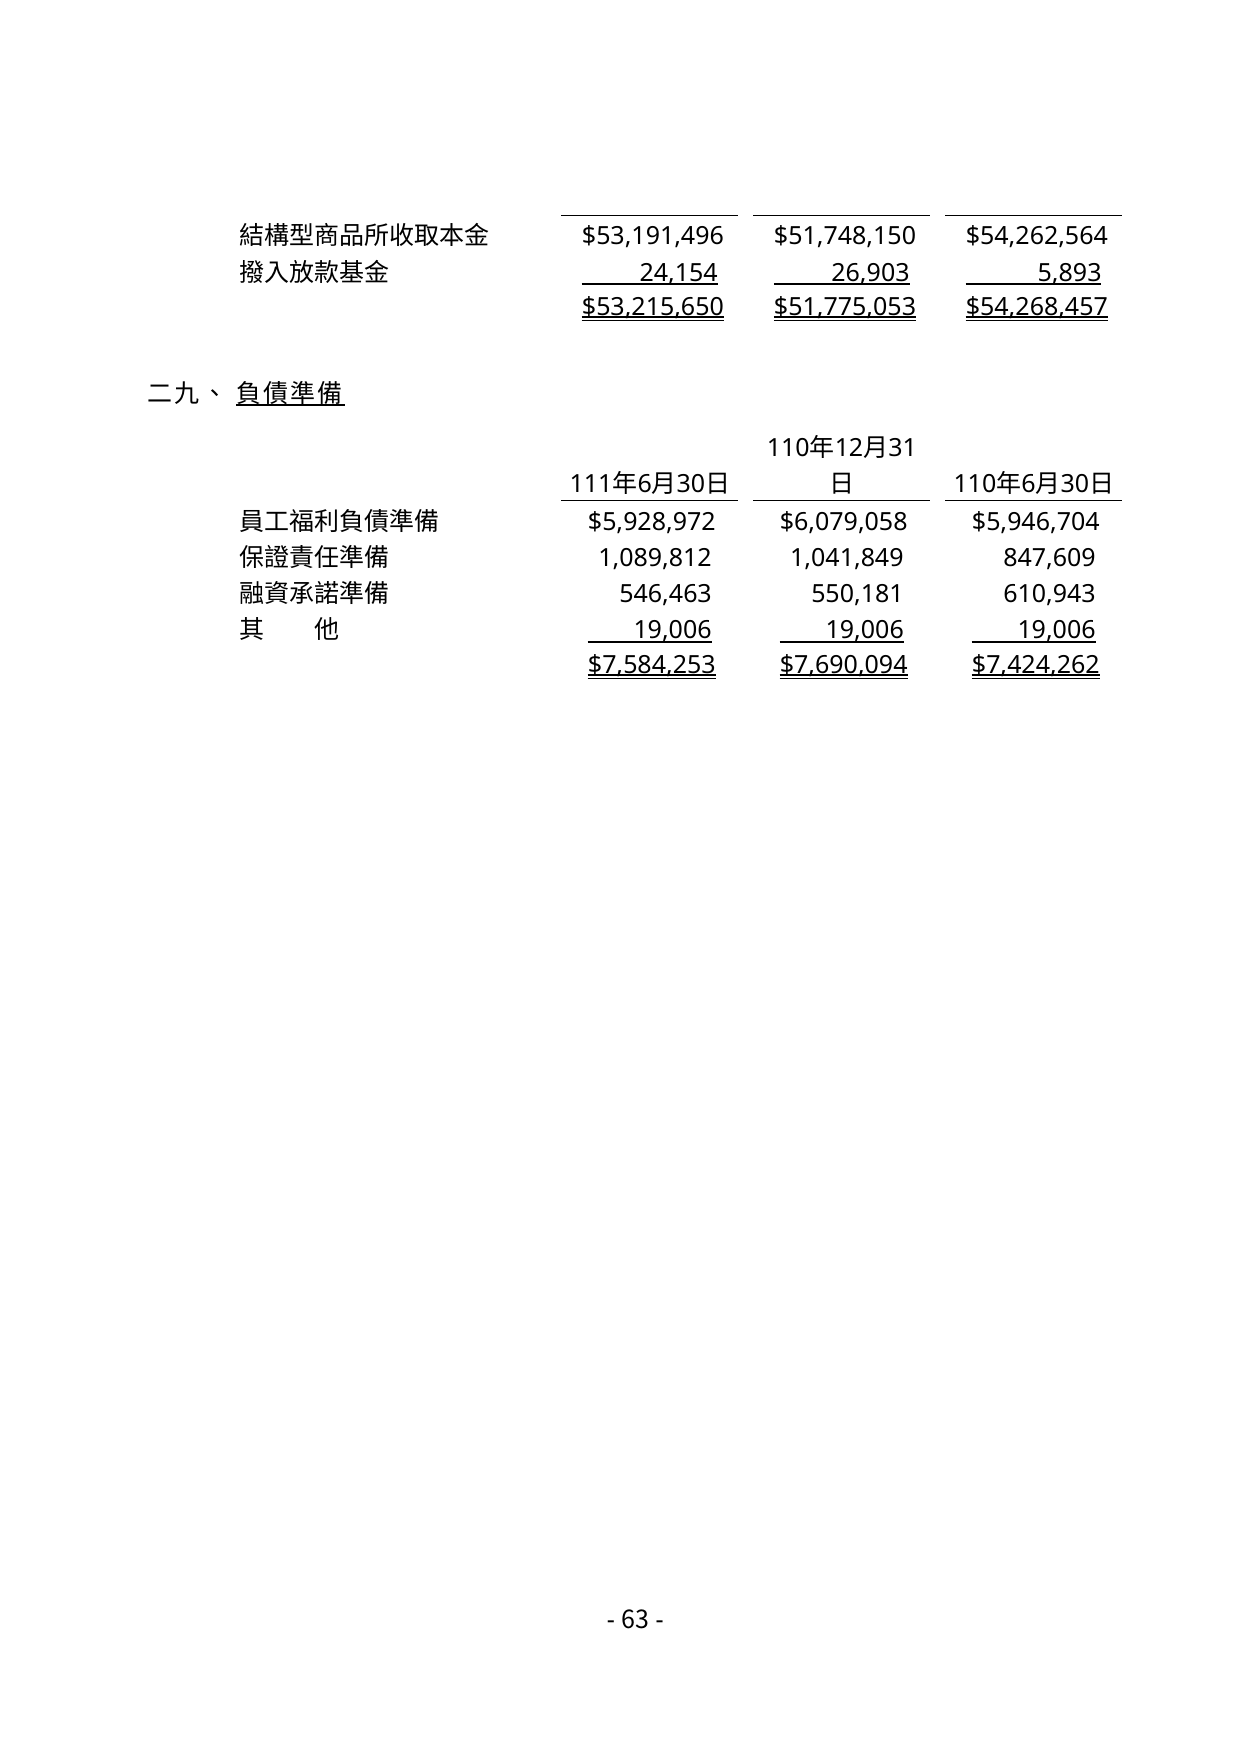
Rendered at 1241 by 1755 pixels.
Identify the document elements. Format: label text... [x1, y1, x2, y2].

table_cell 847,609 [945, 538, 1122, 574]
table_cell $ 53,215,650 [561, 288, 738, 322]
table_cell [738, 574, 753, 610]
table_cell $ 51,775,053 [753, 288, 930, 322]
table_cell 撥入放款基金 [236, 252, 546, 288]
table_cell $ 5,928,972 [561, 501, 738, 537]
table_cell $ 6,079,058 [753, 501, 930, 537]
table_cell [738, 610, 753, 646]
table_cell [546, 574, 561, 610]
table_cell 550,181 [753, 574, 930, 610]
table_cell 19,006 [945, 610, 1122, 646]
table_cell [738, 252, 753, 288]
table_cell [236, 288, 546, 322]
table_cell [930, 646, 945, 680]
table_cell 546,463 [561, 574, 738, 610]
table_cell [930, 252, 945, 288]
table_cell [546, 215, 561, 252]
table_cell [930, 538, 945, 574]
table_cell $ 54,262,564 [945, 216, 1122, 252]
table_cell 19,006 [561, 610, 738, 646]
table_header [930, 428, 945, 500]
table_cell [738, 288, 753, 322]
table_cell [738, 646, 753, 680]
table_header [546, 428, 561, 500]
table_cell 結構型商品所收取本金 [236, 215, 546, 252]
table_cell [546, 538, 561, 574]
table_header 110年12月31日 [753, 428, 930, 500]
table_header [738, 428, 753, 500]
table_cell [738, 215, 753, 252]
table_cell [546, 646, 561, 680]
text 二九、 負債準備 [148, 373, 1122, 409]
table_cell [546, 252, 561, 288]
table_cell 24,154 [561, 252, 738, 288]
table_cell $ 53,191,496 [561, 216, 738, 252]
table_header 110年6月30日 [945, 428, 1122, 500]
table_cell $ 7,584,253 [561, 646, 738, 680]
table_cell 保證責任準備 [236, 538, 546, 574]
table_cell 26,903 [753, 252, 930, 288]
table_cell 610,943 [945, 574, 1122, 610]
table_cell $ 7,690,094 [753, 646, 930, 680]
table_cell [738, 500, 753, 537]
table_cell 5,893 [945, 252, 1122, 288]
table_cell 1,089,812 [561, 538, 738, 574]
table_cell [546, 610, 561, 646]
table_cell 融資承諾準備 [236, 574, 546, 610]
table_cell [930, 288, 945, 322]
table_header [236, 428, 546, 500]
table_cell $ 54,268,457 [945, 288, 1122, 322]
table_cell [546, 288, 561, 322]
table_cell $ 51,748,150 [753, 216, 930, 252]
table_cell [930, 500, 945, 537]
table_cell 員工福利負債準備 [236, 500, 546, 537]
table_cell 19,006 [753, 610, 930, 646]
table_cell [738, 538, 753, 574]
table_header 111年6月30日 [561, 428, 738, 500]
table_cell $ 5,946,704 [945, 501, 1122, 537]
table_cell 1,041,849 [753, 538, 930, 574]
table_cell [930, 574, 945, 610]
table_cell [546, 500, 561, 537]
table_cell [930, 215, 945, 252]
table_cell 其 他 [236, 610, 546, 646]
table_cell $ 7,424,262 [945, 646, 1122, 680]
table_cell [236, 646, 546, 680]
table_cell [930, 610, 945, 646]
